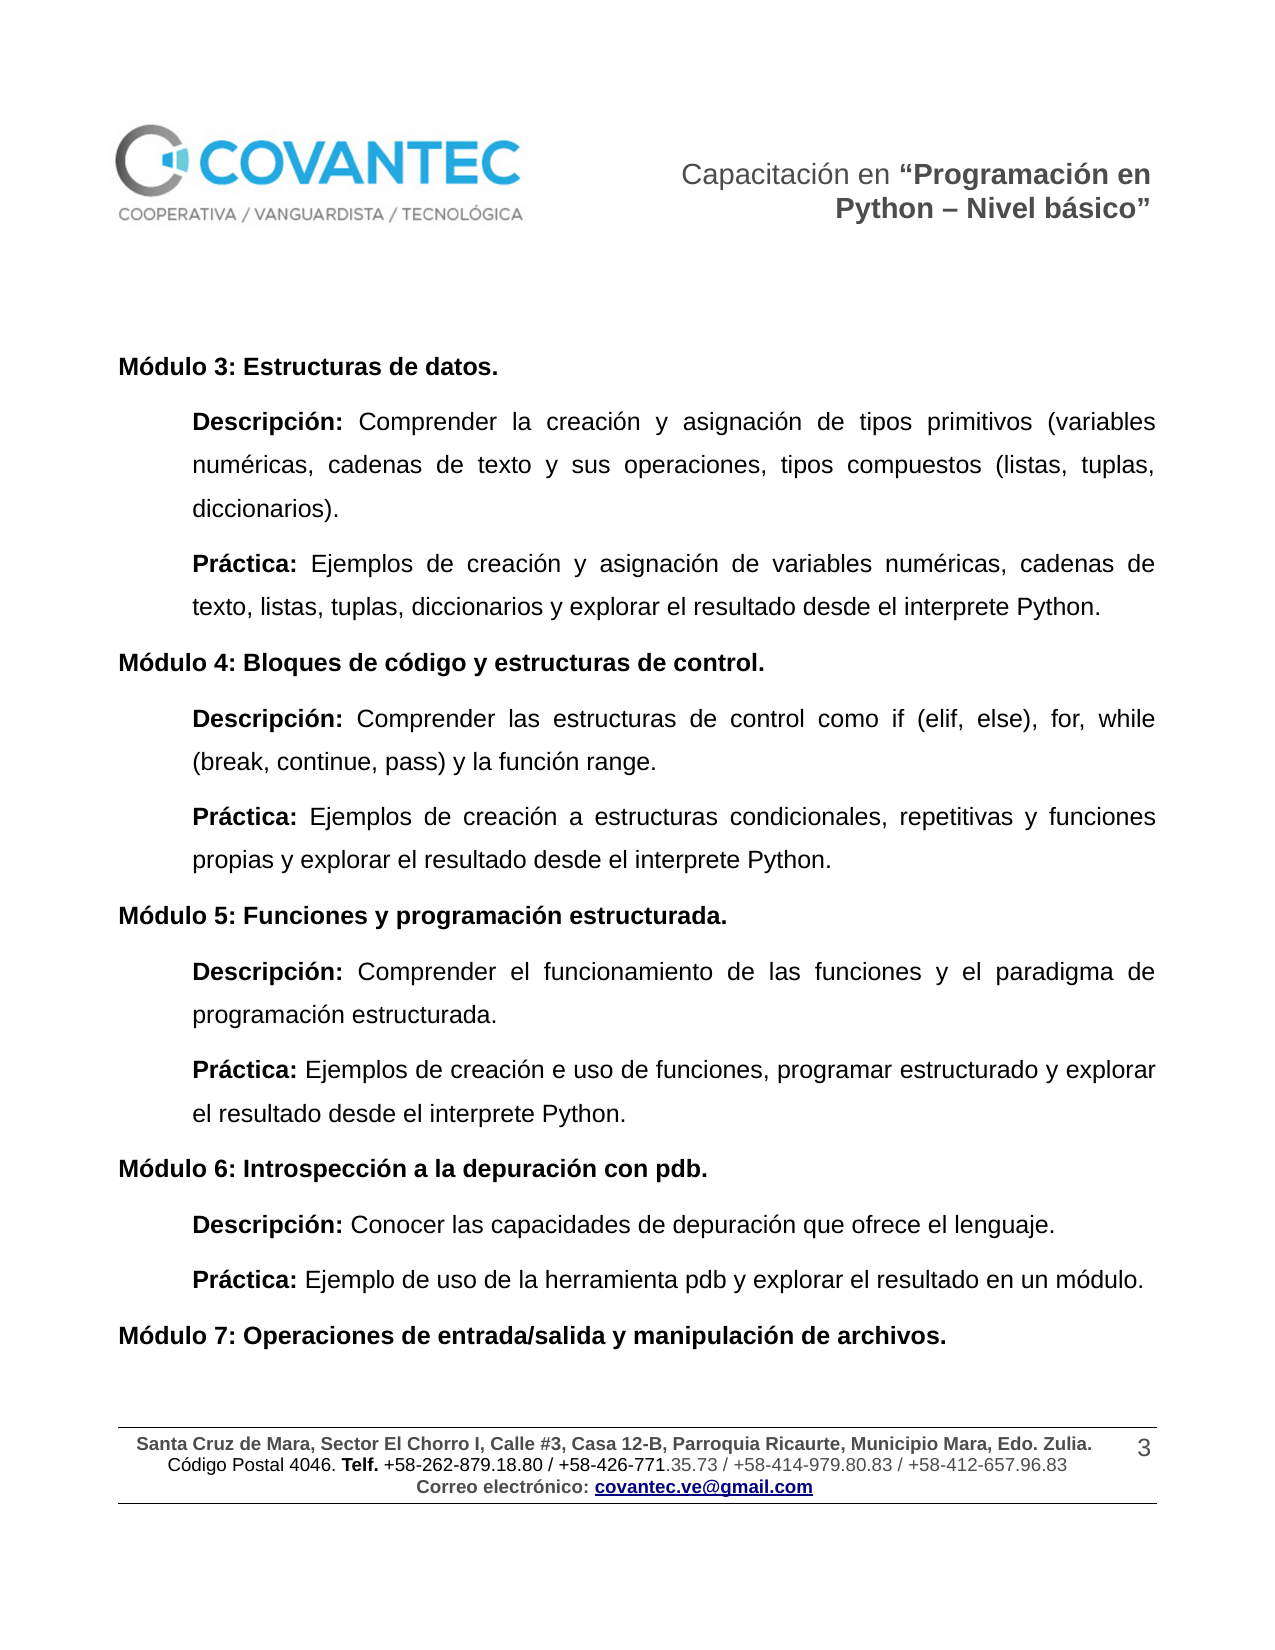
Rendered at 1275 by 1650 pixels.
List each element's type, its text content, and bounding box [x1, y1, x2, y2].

text Módulo 4: Bloques de código y estructuras de control. [118, 648, 1157, 677]
text Práctica: Ejemplos de creación y asignación de variables numéricas, cadenas de texto, listas, tuplas, diccionarios y explorar el resultado desde el interprete Python. [192, 549, 1157, 621]
text Práctica: Ejemplo de uso de la herramienta pdb y explorar el resultado en un módulo. [192, 1266, 1157, 1294]
text Módulo 6: Introspección a la depuración con pdb. [118, 1154, 1157, 1183]
text Módulo 7: Operaciones de entrada/salida y manipulación de archivos. [118, 1321, 1157, 1350]
text Descripción: Comprender las estructuras de control como if (elif, else), for, while (break, continue, pass) y la función range. [192, 704, 1157, 776]
text Práctica: Ejemplos de creación e uso de funciones, programar estructurado y explorar el resultado desde el interprete Python. [192, 1056, 1157, 1127]
text Módulo 5: Funciones y programación estructurada. [118, 901, 1157, 930]
text Descripción: Conocer las capacidades de depuración que ofrece el lenguaje. [192, 1210, 1157, 1239]
text Módulo 3: Estructuras de datos. [118, 352, 1157, 381]
text Práctica: Ejemplos de creación a estructuras condicionales, repetitivas y funciones propias y explorar el resultado desde el interprete Python. [192, 802, 1157, 874]
text Descripción: Comprender el funcionamiento de las funciones y el paradigma de programación estructurada. [192, 957, 1157, 1029]
text Descripción: Comprender la creación y asignación de tipos primitivos (variables numéricas, cadenas de texto y sus operaciones, tipos compuestos (listas, tuplas, diccionarios). [192, 407, 1157, 522]
picture [109, 117, 528, 228]
